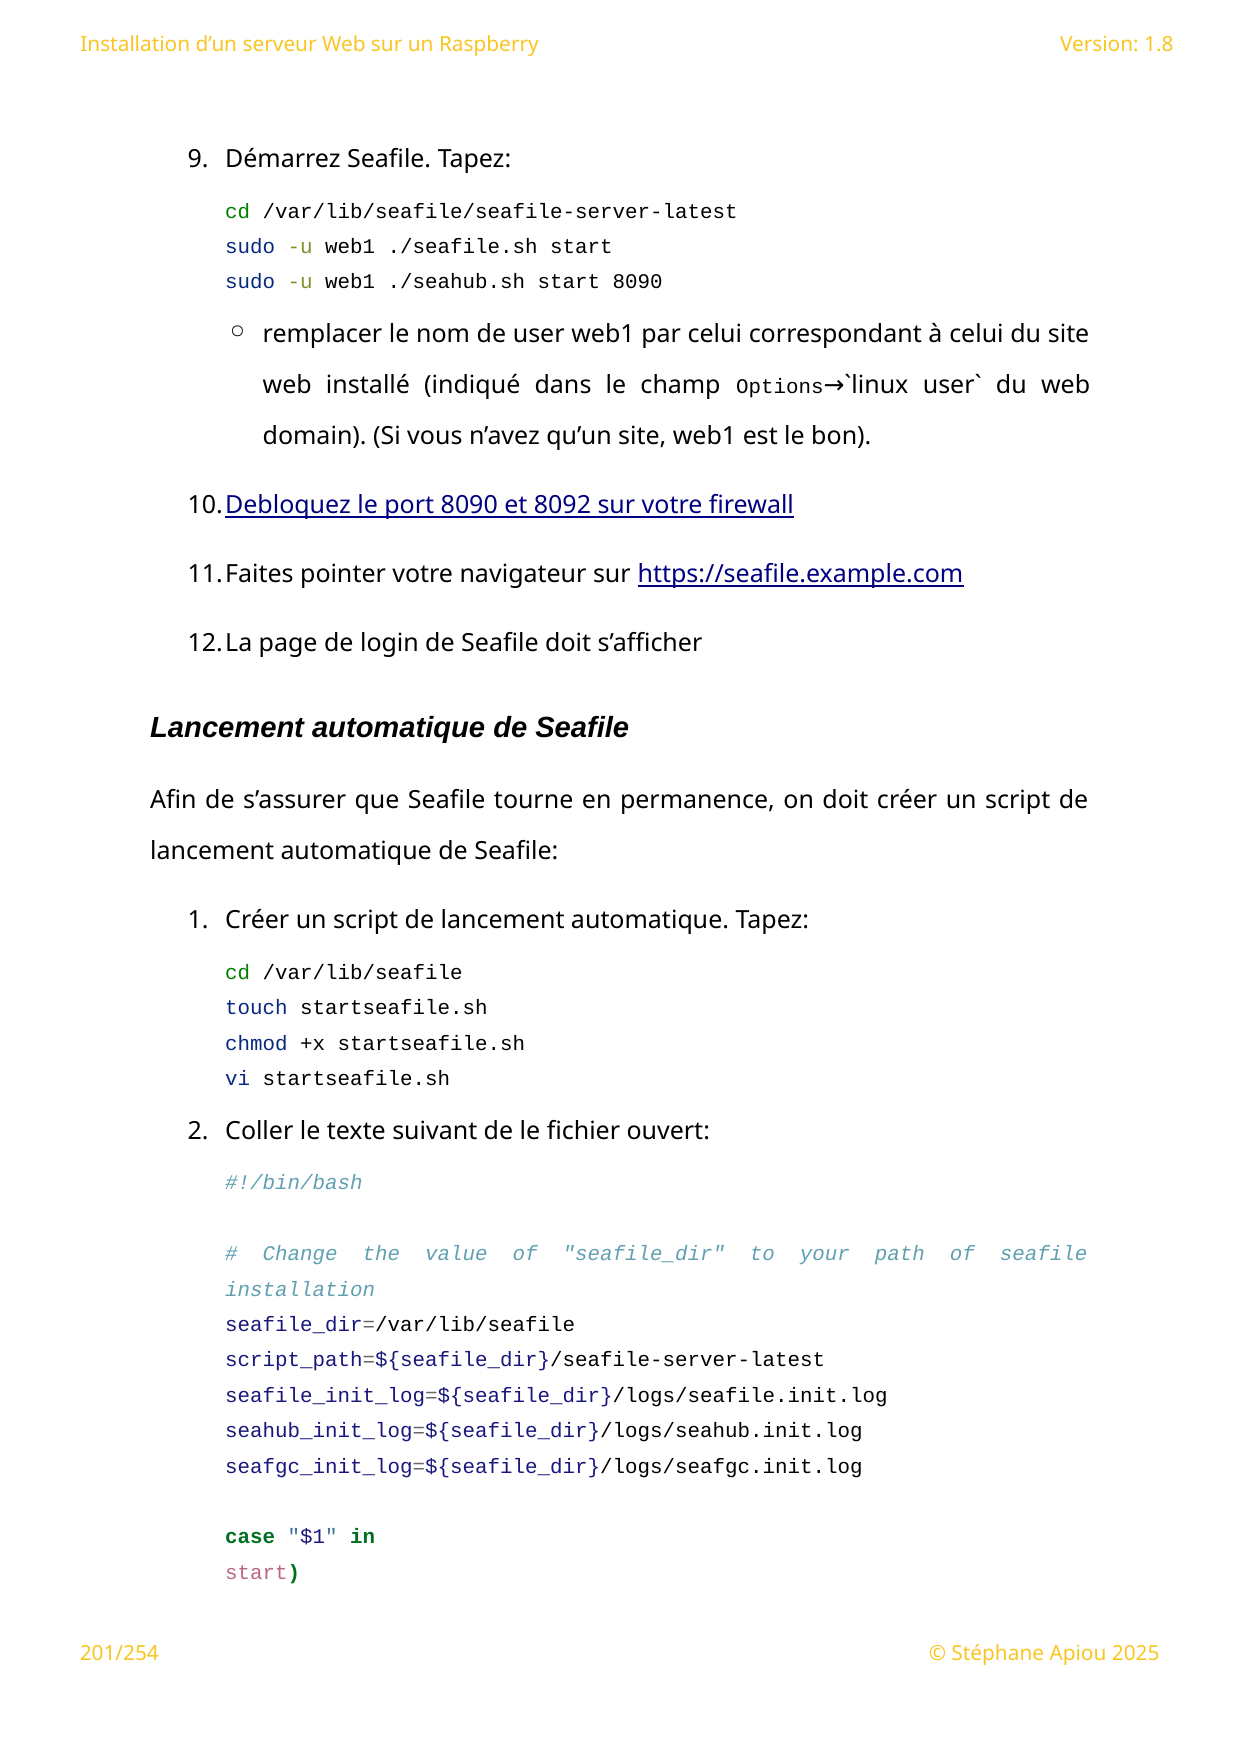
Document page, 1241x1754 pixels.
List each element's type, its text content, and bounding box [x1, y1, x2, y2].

list seahub_init_log=${seafile_dir}/logs/seahub.init.log [187, 1420, 1090, 1444]
list #!/bin/bash [187, 1172, 1090, 1196]
list seafgc_init_log=${seafile_dir}/logs/seafgc.init.log [187, 1456, 1090, 1479]
list script_path=${seafile_dir}/seafile-server-latest [187, 1349, 1090, 1373]
list cd /var/lib/seafile/seafile-server-latest [187, 201, 1090, 224]
list vi startseafile.sh [187, 1068, 1090, 1092]
list sudo -u web1 ./seafile.sh start [187, 236, 1090, 260]
list seafile_dir=/var/lib/seafile [187, 1314, 1090, 1338]
list start) [187, 1562, 1090, 1586]
list sudo -u web1 ./seahub.sh start 8090 [187, 272, 1090, 295]
list Créer un script de lancement automatique. Tapez: [187, 902, 1090, 936]
list La page de login de Seafile doit s’afficher [187, 625, 1090, 659]
list chmod +x startseafile.sh [187, 1032, 1090, 1056]
list Coller le texte suivant de le fichier ouvert: [187, 1112, 1090, 1146]
list case "$1" in [187, 1526, 1090, 1550]
list Debloquez le port 8090 et 8092 sur votre firewall [187, 487, 1090, 521]
list # Change the value of "seafile_dir" to your path of seafile installation [187, 1243, 1090, 1302]
subtitle Lancement automatique de Seafile [150, 710, 1090, 743]
list remplacer le nom de user web1 par celui correspondant à celui du site web installé (indiqué dans le champ Options→`linux user` du web domain). (Si vous n’avez qu’un site, web1 est le bon). [225, 316, 1090, 452]
text Afin de s’assurer que Seafile tourne en permanence, on doit créer un script de lancement automatique de Seafile: [150, 782, 1090, 867]
list Démarrez Seafile. Tapez: [187, 141, 1090, 175]
list seafile_init_log=${seafile_dir}/logs/seafile.init.log [187, 1385, 1090, 1408]
list cd /var/lib/seafile [187, 962, 1090, 985]
list touch startseafile.sh [187, 997, 1090, 1021]
list Faites pointer votre navigateur sur https://seafile.example.com [187, 556, 1090, 590]
